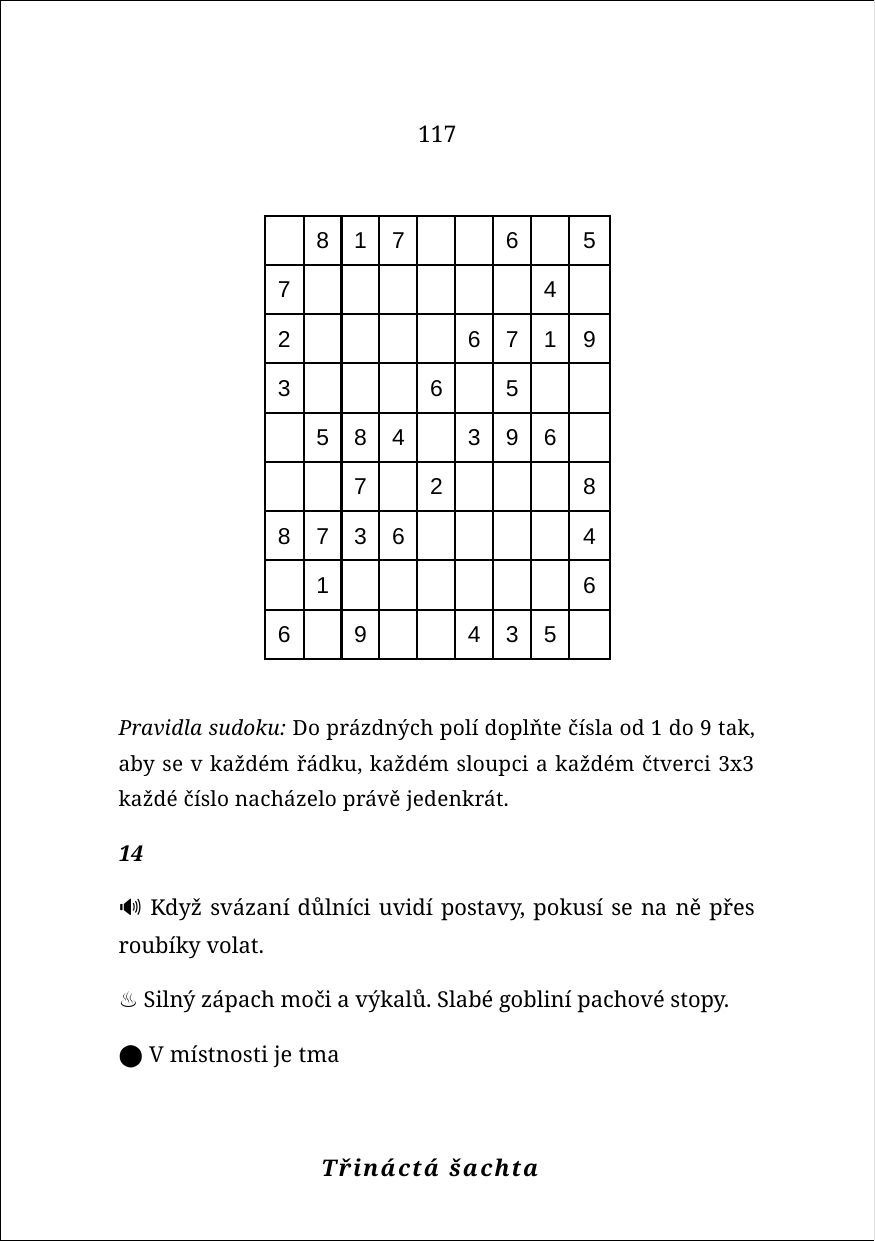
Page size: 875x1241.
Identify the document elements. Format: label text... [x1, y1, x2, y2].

table_cell 2 [418, 463, 454, 510]
table_cell 7 [305, 512, 340, 559]
table_header [266, 217, 303, 264]
table_cell 5 [305, 414, 340, 461]
table_cell 9 [494, 414, 530, 461]
table_cell 9 [343, 611, 378, 658]
table_cell 4 [532, 266, 568, 313]
table_cell [266, 463, 303, 510]
table_cell [343, 364, 378, 412]
table_cell 3 [456, 414, 492, 461]
table_cell 9 [570, 315, 609, 362]
table_cell [456, 266, 492, 313]
table_cell 7 [266, 266, 303, 313]
table_cell [532, 463, 568, 510]
table_header [456, 217, 492, 264]
table_cell 6 [570, 561, 609, 609]
table_cell [266, 414, 303, 461]
table_cell 1 [305, 561, 340, 609]
table_cell [456, 364, 492, 412]
table_header 5 [570, 217, 609, 264]
table_cell [380, 561, 416, 609]
table_cell [305, 463, 340, 510]
table_cell 3 [494, 611, 530, 658]
table_cell [418, 561, 454, 609]
table_header [418, 217, 454, 264]
table_header 1 [343, 217, 378, 264]
table_cell [380, 463, 416, 510]
table_cell [456, 463, 492, 510]
text ⬤ V místnosti je tma [118, 1039, 756, 1069]
table_header 7 [380, 217, 416, 264]
table_cell [418, 512, 454, 559]
table_cell [570, 364, 609, 412]
table_cell 2 [266, 315, 303, 362]
table_cell [570, 266, 609, 313]
table_cell [494, 512, 530, 559]
table_cell 8 [570, 463, 609, 510]
table_cell 6 [418, 364, 454, 412]
text 🔊 Když svázaní důlníci uvidí postavy, pokusí se na ně přes roubíky volat. [118, 892, 756, 959]
table_cell [380, 315, 416, 362]
table_header [532, 217, 568, 264]
table_cell 3 [343, 512, 378, 559]
table_cell [305, 611, 340, 658]
table_cell [532, 364, 568, 412]
table_cell [418, 611, 454, 658]
table_cell [418, 266, 454, 313]
table_cell 4 [570, 512, 609, 559]
table_cell [494, 463, 530, 510]
text ♨ Silný zápach moči a výkalů. Slabé gobliní pachové stopy. [118, 984, 756, 1014]
table_cell 6 [456, 315, 492, 362]
table_cell [456, 512, 492, 559]
table_cell [343, 315, 378, 362]
table_header 6 [494, 217, 530, 264]
table_cell [494, 266, 530, 313]
table_cell 6 [380, 512, 416, 559]
table_cell [380, 266, 416, 313]
table_cell 5 [494, 364, 530, 412]
table_cell 6 [532, 414, 568, 461]
table_cell 4 [456, 611, 492, 658]
table_cell 1 [532, 315, 568, 362]
table_cell [494, 561, 530, 609]
table_cell [266, 561, 303, 609]
table_cell [418, 414, 454, 461]
table_cell [532, 512, 568, 559]
table_cell [456, 561, 492, 609]
table_cell 8 [343, 414, 378, 461]
table_cell 5 [532, 611, 568, 658]
table_cell [343, 561, 378, 609]
table_cell 3 [266, 364, 303, 412]
table_cell [570, 414, 609, 461]
table_cell [380, 611, 416, 658]
table_cell [305, 315, 340, 362]
table_cell [305, 266, 340, 313]
table_cell 8 [266, 512, 303, 559]
table_cell 6 [266, 611, 303, 658]
text 14 [118, 837, 756, 867]
table_cell [532, 561, 568, 609]
table_cell 7 [343, 463, 378, 510]
table_header 8 [305, 217, 340, 264]
table_cell [418, 315, 454, 362]
table_cell [305, 364, 340, 412]
table_cell 7 [494, 315, 530, 362]
table_cell [380, 364, 416, 412]
table_cell [570, 611, 609, 658]
table_cell [343, 266, 378, 313]
text Pravidla sudoku: Do prázdných polí doplňte čísla od 1 do 9 tak, aby se v každém řádku, každém sloupci a každém čtverci 3x3 každé číslo nacházelo právě jedenkrát. [118, 713, 756, 813]
table_cell 4 [380, 414, 416, 461]
